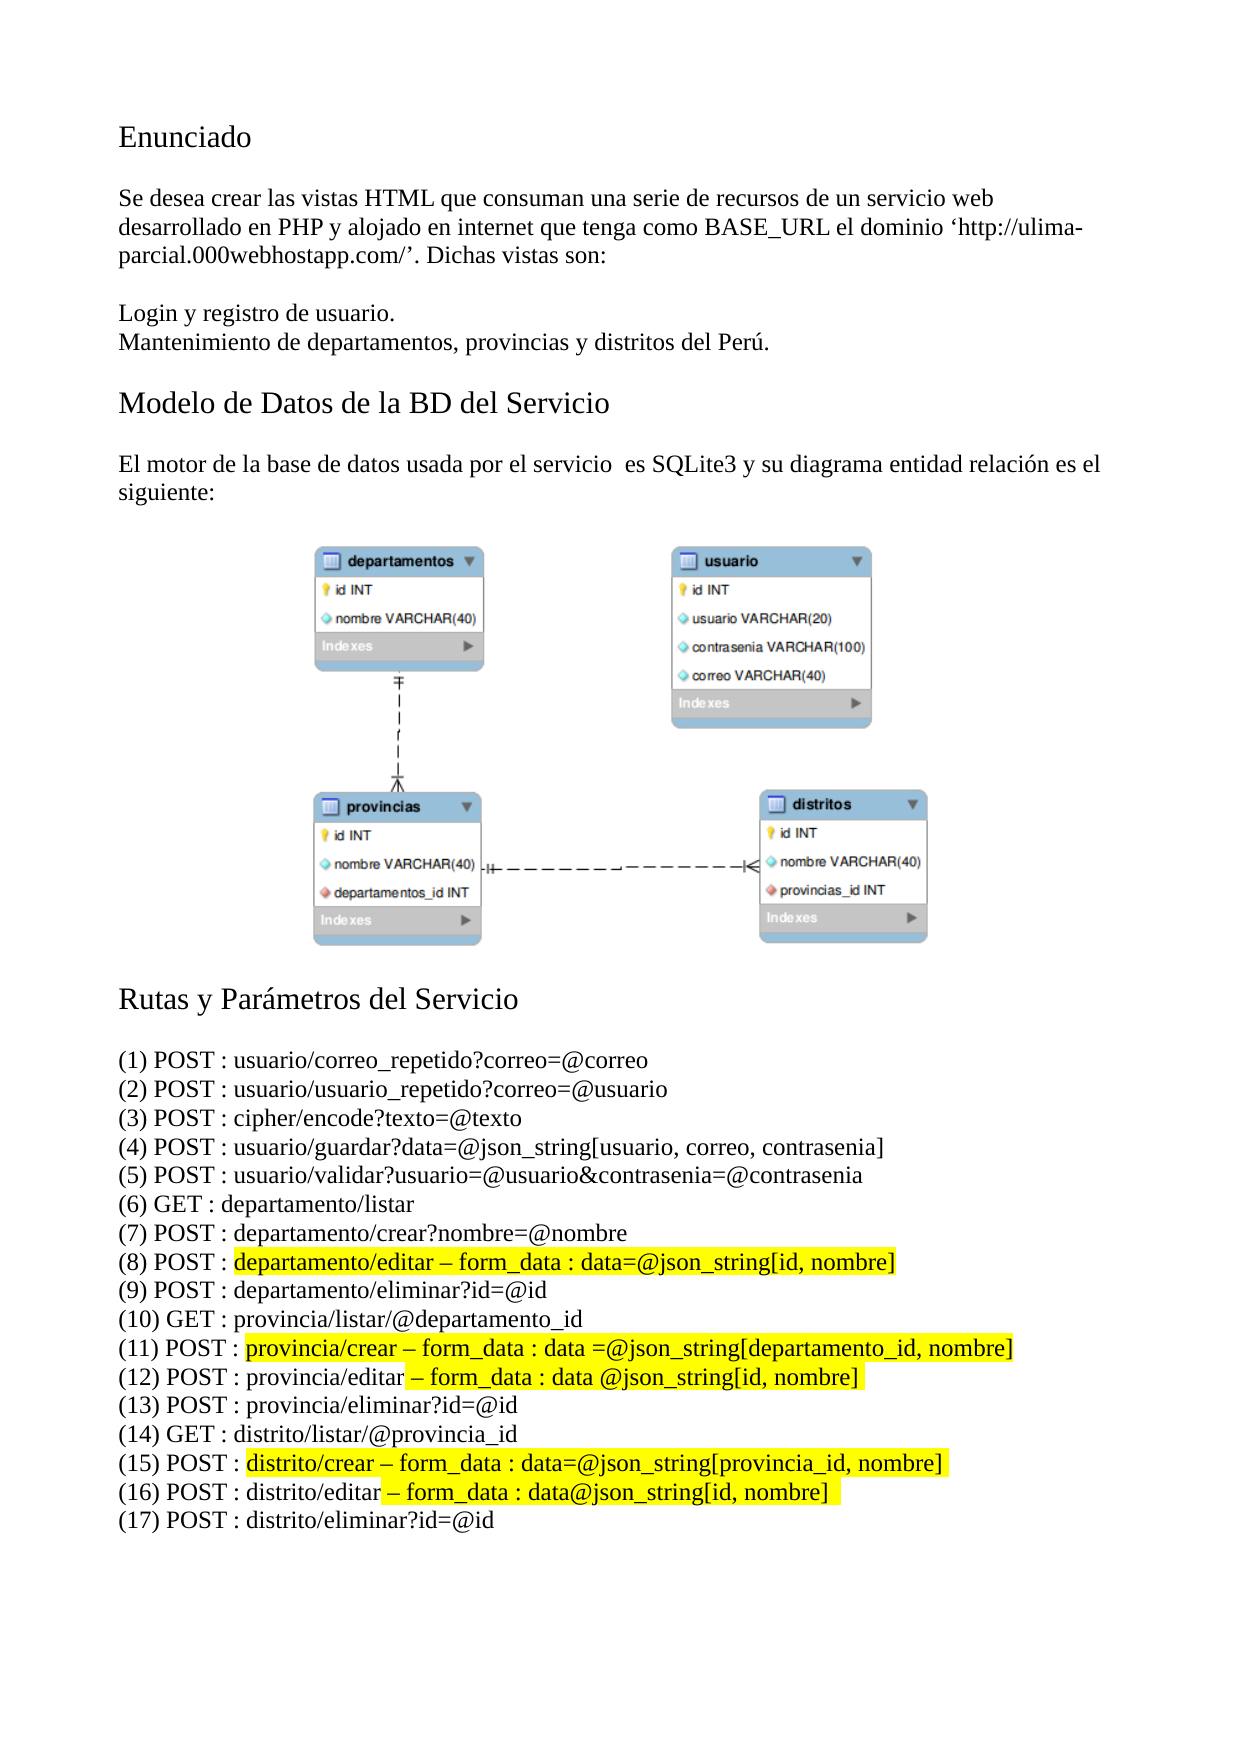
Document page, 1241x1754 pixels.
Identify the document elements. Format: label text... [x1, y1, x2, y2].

text (12) POST : provincia/editar – form_data : data @json_string[id, nombre] [118, 1362, 1122, 1390]
text (2) POST : usuario/usuario_repetido?correo=@usuario [118, 1074, 1122, 1103]
text (1) POST : usuario/correo_repetido?correo=@correo [118, 1045, 1122, 1074]
text Enunciado [118, 118, 1122, 154]
text (6) GET : departamento/listar [118, 1189, 1122, 1218]
text Modelo de Datos de la BD del Servicio [118, 384, 1122, 420]
text Se desea crear las vistas HTML que consuman una serie de recursos de un servicio web desarrollado en PHP y alojado en internet que tenga como BASE_URL el dominio ‘http://ulima-parcial.000webhostapp.com/’. Dichas vistas son: [118, 183, 1122, 269]
text (9) POST : departamento/eliminar?id=@id [118, 1275, 1122, 1304]
text (5) POST : usuario/validar?usuario=@usuario&contrasenia=@contrasenia [118, 1160, 1122, 1189]
text Login y registro de usuario. [118, 298, 1122, 327]
text Rutas y Parámetros del Servicio [118, 981, 1122, 1017]
text Mantenimiento de departamentos, provincias y distritos del Perú. [118, 327, 1122, 355]
text (4) POST : usuario/guardar?data=@json_string[usuario, correo, contrasenia] [118, 1132, 1122, 1160]
text (13) POST : provincia/eliminar?id=@id [118, 1390, 1122, 1419]
text (7) POST : departamento/crear?nombre=@nombre [118, 1218, 1122, 1247]
text (10) GET : provincia/listar/@departamento_id [118, 1304, 1122, 1333]
text (3) POST : cipher/encode?texto=@texto [118, 1103, 1122, 1132]
text (8) POST : departamento/editar – form_data : data=@json_string[id, nombre] [118, 1247, 1122, 1275]
text (14) GET : distrito/listar/@provincia_id [118, 1419, 1122, 1448]
text (16) POST : distrito/editar – form_data : data@json_string[id, nombre] [118, 1477, 1122, 1505]
text (17) POST : distrito/eliminar?id=@id [118, 1505, 1122, 1534]
text El motor de la base de datos usada por el servicio es SQLite3 y su diagrama entidad relación es el siguiente: [118, 449, 1122, 506]
text (15) POST : distrito/crear – form_data : data=@json_string[provincia_id, nombre] [118, 1448, 1122, 1477]
text (11) POST : provincia/crear – form_data : data =@json_string[departamento_id, nombre] [118, 1333, 1122, 1362]
picture [301, 535, 939, 957]
